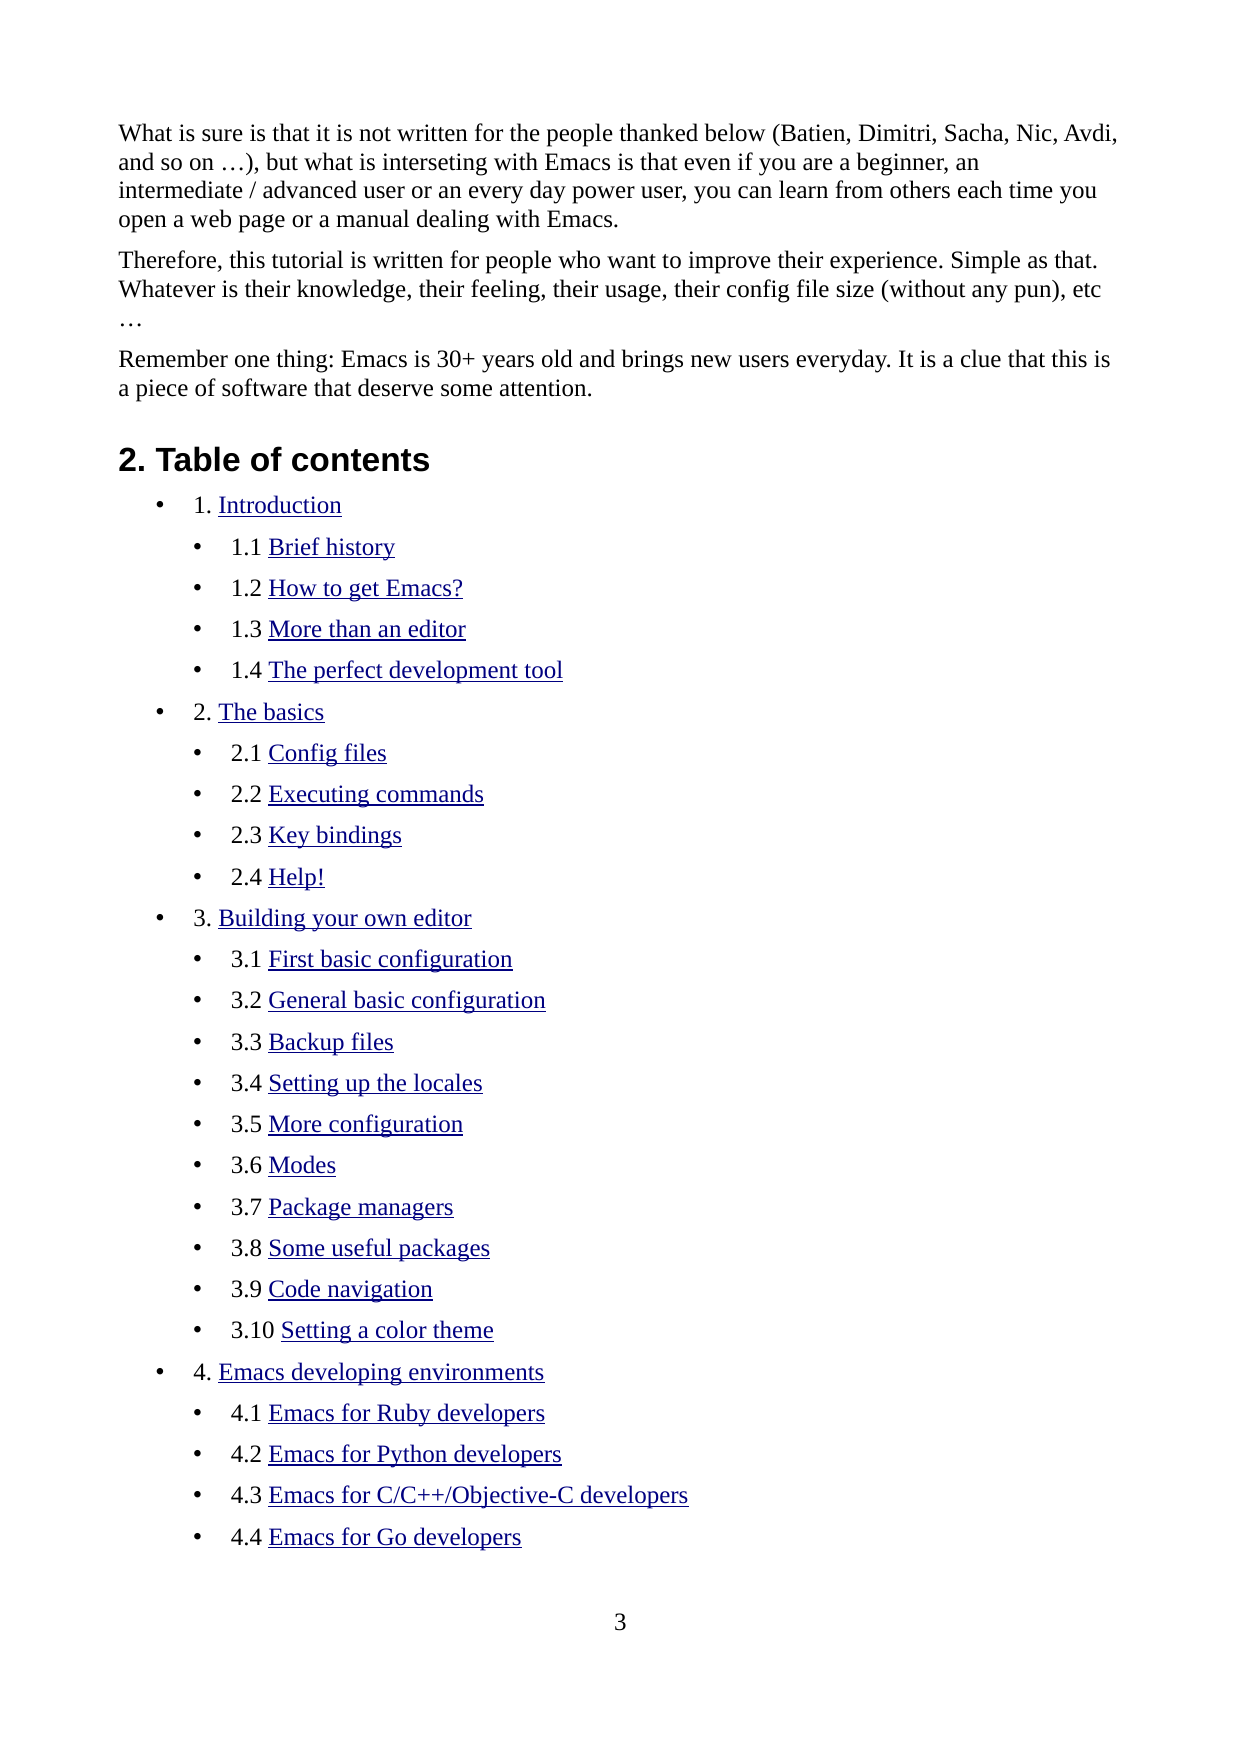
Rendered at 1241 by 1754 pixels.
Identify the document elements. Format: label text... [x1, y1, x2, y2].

list 4.1 Emacs for Ruby developers [193, 1398, 1122, 1427]
list 2.2 Executing commands [193, 779, 1122, 808]
list 1. Introduction [156, 491, 1122, 519]
list 3.1 First basic configuration [193, 944, 1122, 973]
list 3.9 Code navigation [193, 1274, 1122, 1303]
list 4.4 Emacs for Go developers [193, 1522, 1122, 1551]
list 2.4 Help! [193, 862, 1122, 891]
text Therefore, this tutorial is written for people who want to improve their experience. Simple as that. Whatever is their knowledge, their feeling, their usage, their config file size (without any pun), etc … [118, 246, 1122, 332]
list 2.1 Config files [193, 738, 1122, 767]
list 4.2 Emacs for Python developers [193, 1439, 1122, 1468]
list 2.3 Key bindings [193, 821, 1122, 849]
list 1.1 Brief history [193, 532, 1122, 561]
list 3.5 More configuration [193, 1109, 1122, 1138]
list 4.3 Emacs for C/C++/Objective-C developers [193, 1481, 1122, 1509]
list 3.4 Setting up the locales [193, 1068, 1122, 1097]
list 3.3 Backup files [193, 1027, 1122, 1056]
list 1.3 More than an editor [193, 614, 1122, 643]
list 2. The basics [156, 697, 1122, 726]
text Remember one thing: Emacs is 30+ years old and brings new users everyday. It is a clue that this is a piece of software that deserve some attention. [118, 344, 1122, 402]
subtitle Table of contents [118, 439, 1122, 478]
list 3.6 Modes [193, 1151, 1122, 1179]
list 3.7 Package managers [193, 1192, 1122, 1221]
list 3.2 General basic configuration [193, 986, 1122, 1014]
list 1.2 How to get Emacs? [193, 573, 1122, 602]
list 4. Emacs developing environments [156, 1357, 1122, 1386]
list 3.10 Setting a color theme [193, 1316, 1122, 1344]
list 3. Building your own editor [156, 903, 1122, 932]
text What is sure is that it is not written for the people thanked below (Batien, Dimitri, Sacha, Nic, Avdi, and so on …), but what is interseting with Emacs is that even if you are a beginner, an intermediate / advanced user or an every day power user, you can learn from others each time you open a web page or a manual dealing with Emacs. [118, 118, 1122, 233]
list 1.4 The perfect development tool [193, 656, 1122, 684]
list 3.8 Some useful packages [193, 1233, 1122, 1262]
